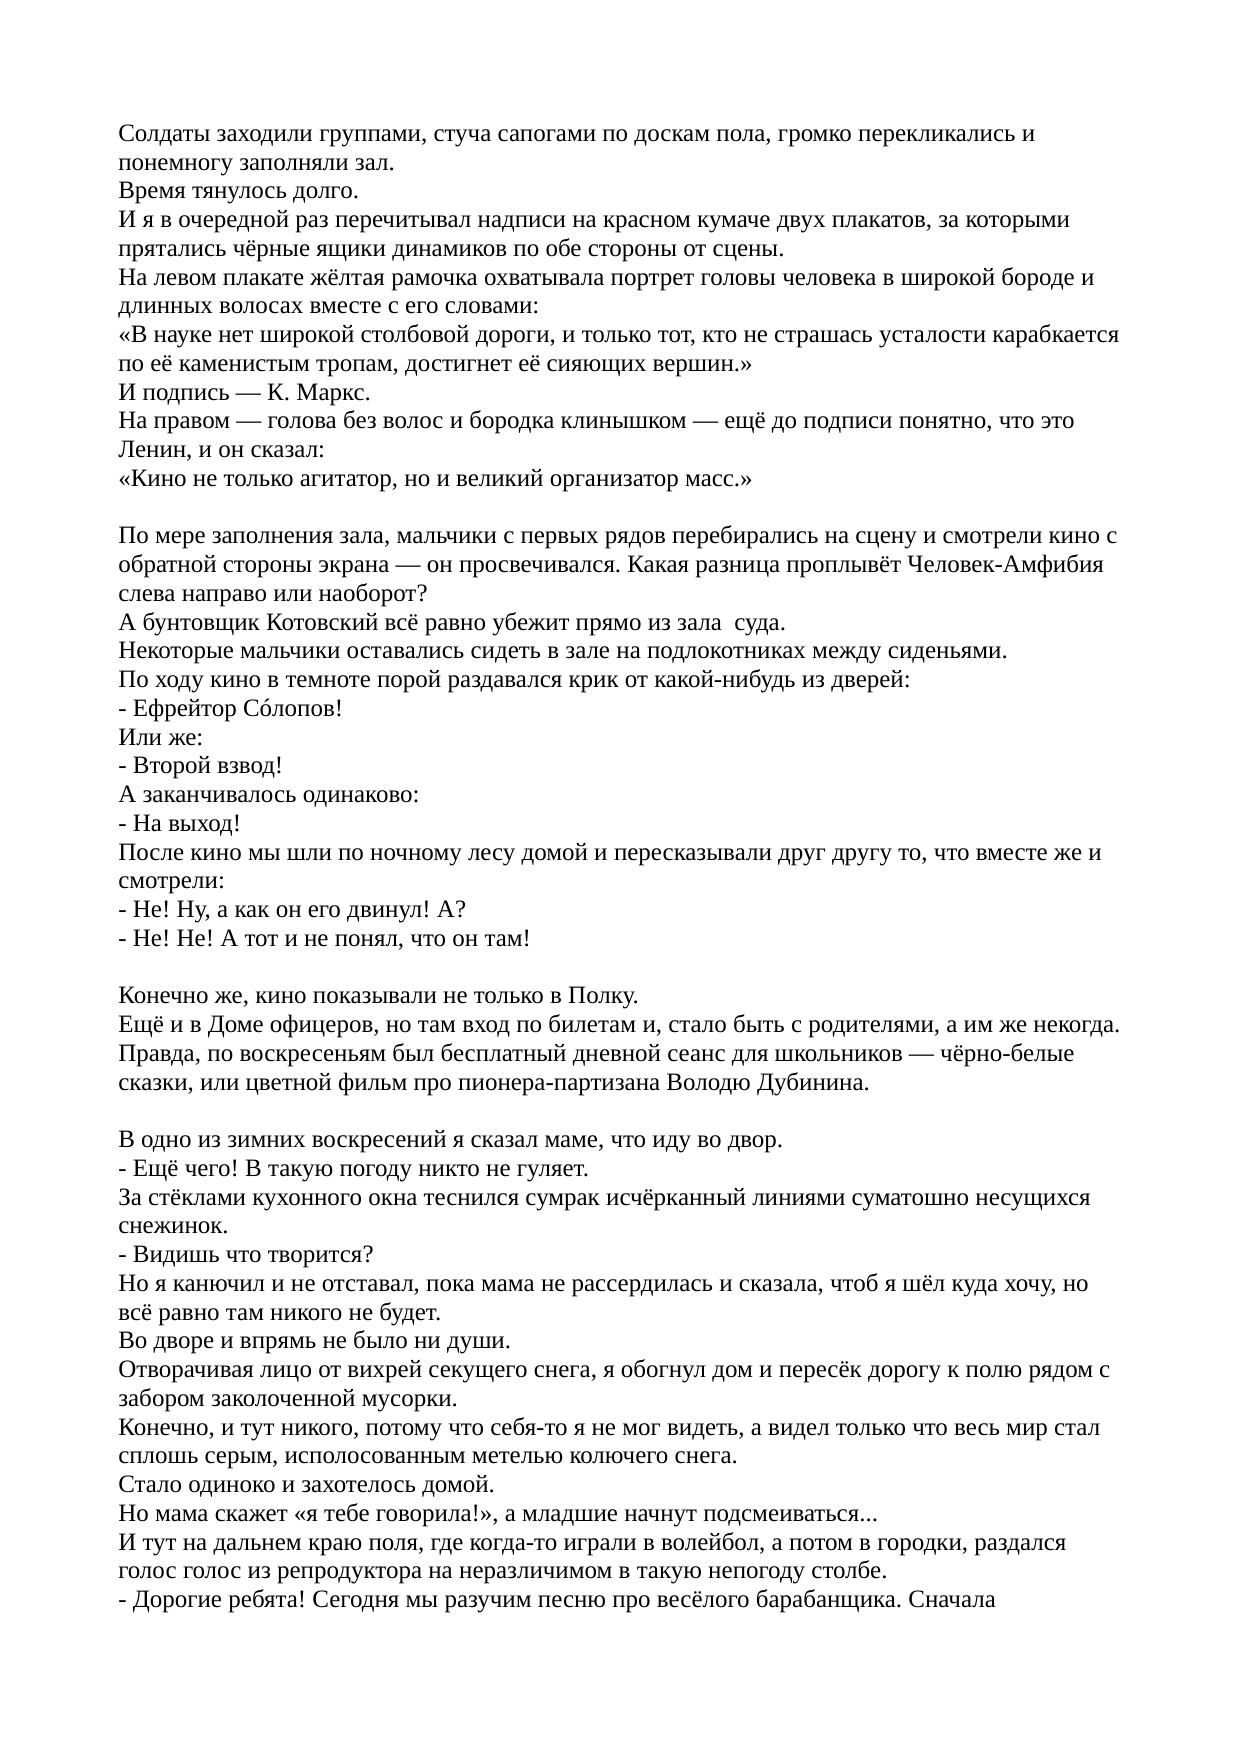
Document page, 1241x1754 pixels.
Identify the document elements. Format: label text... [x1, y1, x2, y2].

text - Не! Ну, а как он его двинул! А? [118, 894, 1122, 923]
text Стало одиноко и захотелось домой. [118, 1469, 1122, 1498]
text Но мама скажет «я тебе говорила!», а младшие начнут подсмеиваться... [118, 1498, 1122, 1527]
text Время тянулось долго. [118, 176, 1122, 204]
text - Видишь что творится? [118, 1239, 1122, 1268]
text «Кино не только агитатор, но и великий организатор масс.» [118, 463, 1122, 492]
text По ходу кино в темноте порой раздавался крик от какой-нибудь из дверей: [118, 664, 1122, 693]
text Ещё и в Доме офицеров, но там вход по билетам и, стало быть с родителями, а им же некогда. [118, 1009, 1122, 1038]
text На правом — голова без волос и бородка клинышком — ещё до подписи понятно, что это Ленин, и он сказал: [118, 406, 1122, 463]
text Отворачивая лицо от вихрей секущего снега, я обогнул дом и пересёк дорогу к полю рядом с забором заколоченной мусорки. [118, 1354, 1122, 1412]
text Или же: [118, 722, 1122, 751]
text Солдаты заходили группами, стуча сапогами по доскам пола, громко перекликались и понемногу заполняли зал. [118, 118, 1122, 176]
text Конечно же, кино показывали не только в Полку. [118, 981, 1122, 1009]
text Во дворе и впрямь не было ни души. [118, 1326, 1122, 1354]
text За стёклами кухонного окна теснился сумрак исчёрканный линиями суматошно несущихся снежинок. [118, 1182, 1122, 1239]
text По мере заполнения зала, мальчики с первых рядов перебирались на сцену и смотрели кино с обратной стороны экрана — он просвечивался. Какая разница проплывёт Человек-Амфибия слева направо или наоборот? [118, 521, 1122, 607]
text Правда, по воскресеньям был бесплатный дневной сеанс для школьников — чёрно-белые сказки, или цветной фильм про пионера-партизана Володю Дубинина. [118, 1038, 1122, 1096]
text А бунтовщик Котовский всё равно убежит прямо из зала суда. [118, 607, 1122, 636]
text - Второй взвод! [118, 751, 1122, 779]
text Конечно, и тут никого, потому что себя-то я не мог видеть, а видел только что весь мир стал сплошь серым, исполосованным метелью колючего снега. [118, 1412, 1122, 1469]
text - Не! Не! А тот и не понял, что он там! [118, 923, 1122, 952]
text На левом плакате жёлтая рамочка охватывала портрет головы человека в широкой бороде и длинных волосах вместе с его словами: [118, 262, 1122, 319]
text - Ещё чего! В такую погоду никто не гуляет. [118, 1153, 1122, 1182]
text И тут на дальнем краю поля, где когда-то играли в волейбол, а потом в городки, раздался голос голос из репродуктора на неразличимом в такую непогоду столбе. [118, 1527, 1122, 1584]
text И подпись — К. Маркс. [118, 377, 1122, 406]
text И я в очередной раз перечитывал надписи на красном кумаче двух плакатов, за которыми прятались чёрные ящики динамиков по обе стороны от сцены. [118, 204, 1122, 262]
text - На выход! [118, 808, 1122, 837]
text - Ефрейтор Сóлопов! [118, 693, 1122, 722]
text «В науке нет широкой столбовой дороги, и только тот, кто не страшась усталости карабкается по её каменистым тропам, достигнет её сияющих вершин.» [118, 319, 1122, 377]
text В одно из зимних воскресений я сказал маме, что иду во двор. [118, 1124, 1122, 1153]
text Но я канючил и не отставал, пока мама не рассердилась и сказала, чтоб я шёл куда хочу, но всё равно там никого не будет. [118, 1268, 1122, 1326]
text - Дорогие ребята! Сегодня мы разучим песню про весёлого барабанщика. Сначала [118, 1584, 1122, 1613]
text Некоторые мальчики оставались сидеть в зале на подлокотниках между сиденьями. [118, 636, 1122, 664]
text А заканчивалось одинаково: [118, 779, 1122, 808]
text После кино мы шли по ночному лесу домой и пересказывали друг другу то, что вместе же и смотрели: [118, 837, 1122, 894]
